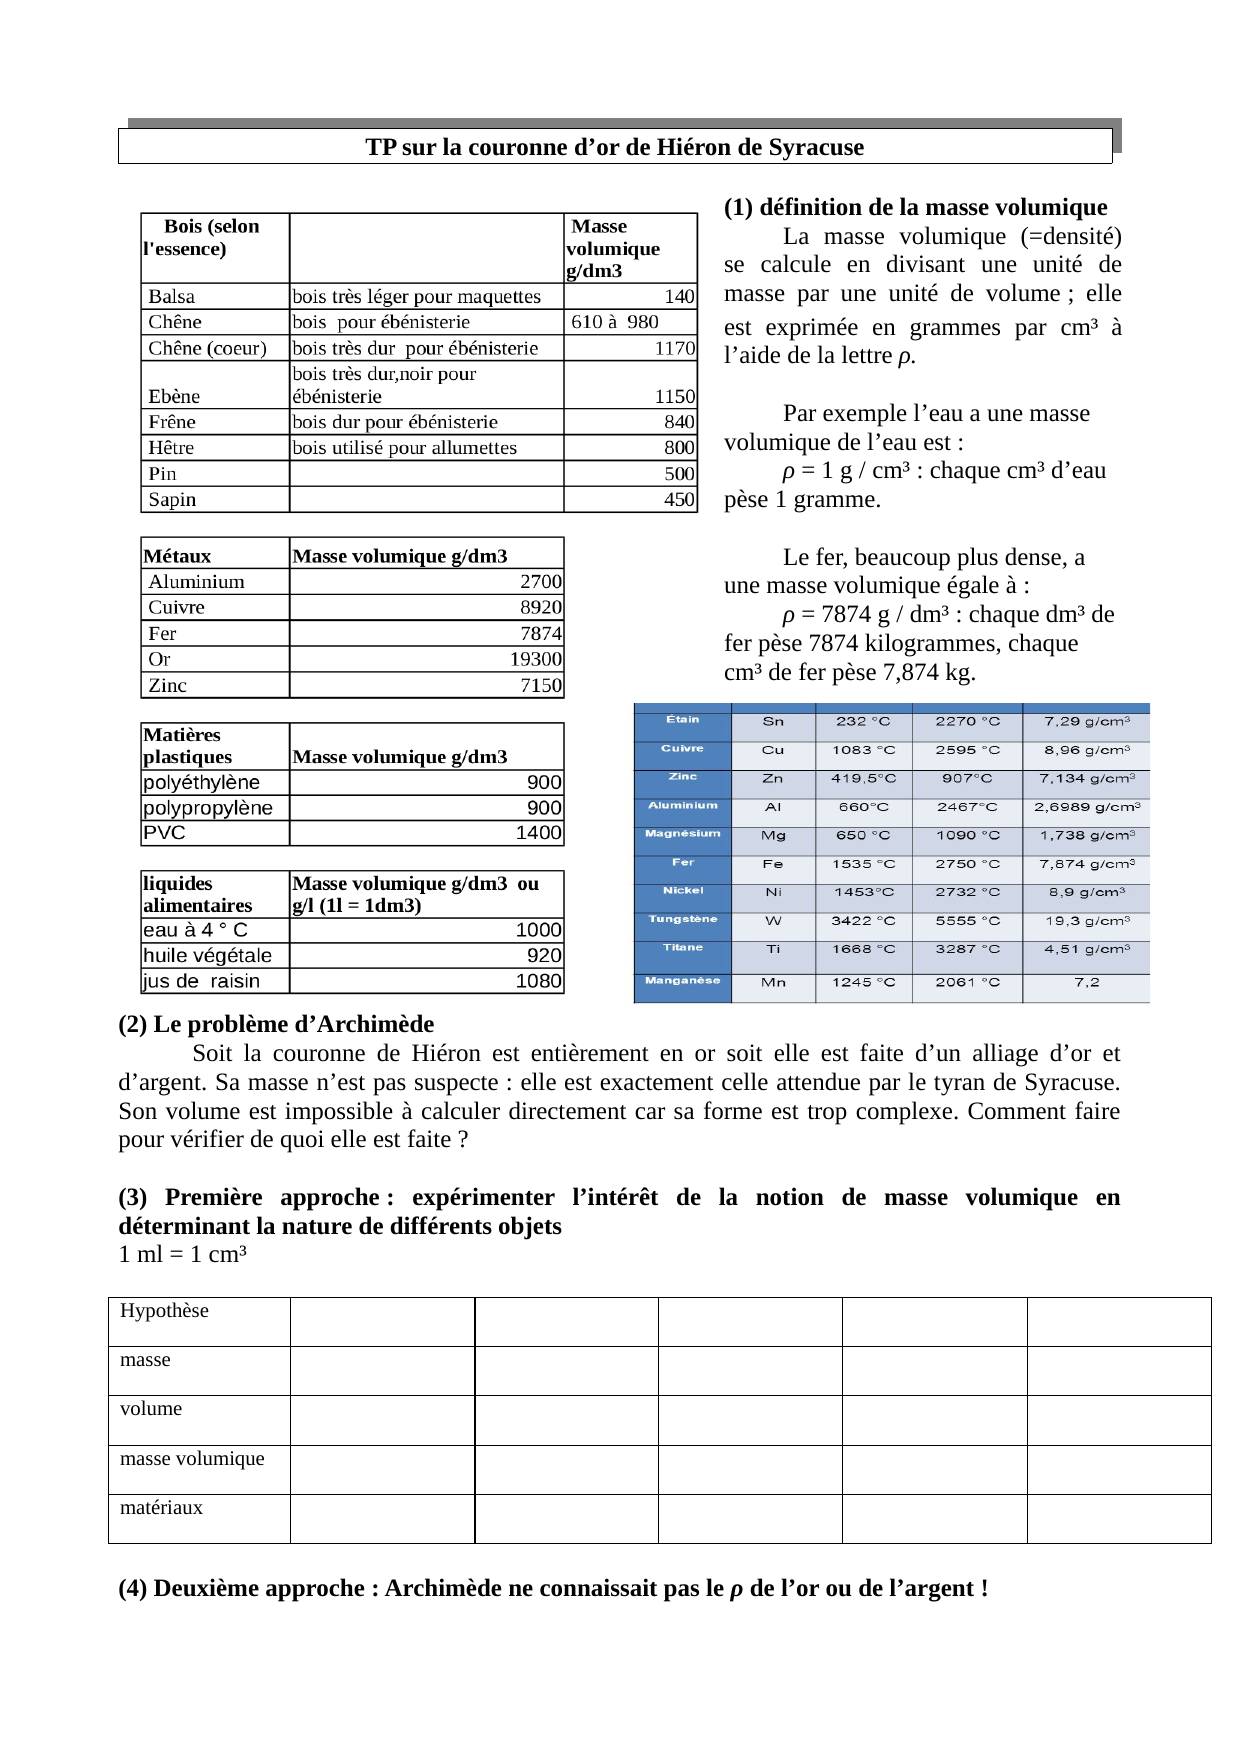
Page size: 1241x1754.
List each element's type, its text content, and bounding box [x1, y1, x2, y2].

table_header [843, 1298, 1027, 1346]
table_cell matériaux [109, 1495, 290, 1543]
table_cell volume [109, 1396, 290, 1444]
text (3) Première approche : expérimenter l’intérêt de la notion de masse volumique en déterminant la nature de différents objets [118, 1182, 1122, 1239]
table_cell [1028, 1495, 1211, 1543]
table_header [1028, 1298, 1211, 1346]
table_cell [291, 1446, 474, 1494]
table_cell [659, 1495, 842, 1543]
table_cell [659, 1446, 842, 1494]
table_cell [291, 1495, 474, 1543]
text (2) Le problème d’Archimède [118, 1010, 1122, 1038]
text La masse volumique (=densité) se calcule en divisant une unité de masse par une unité de volume ; elle est exprimée en grammes par cm³ à l’aide de la lettre ρ. [724, 221, 1122, 369]
table_cell [1028, 1396, 1211, 1444]
table_cell [659, 1396, 842, 1444]
table_cell [1028, 1446, 1211, 1494]
table_header [291, 1298, 474, 1346]
table_header [476, 1298, 658, 1346]
text (1) définition de la masse volumique [118, 192, 1122, 221]
table_header Hypothèse [109, 1298, 290, 1346]
table_cell [843, 1347, 1027, 1395]
text TP sur la couronne d’or de Hiéron de Syracuse [119, 129, 1112, 163]
table_cell [476, 1446, 658, 1494]
text 1 ml = 1 cm³ [118, 1239, 1122, 1268]
table_cell [843, 1446, 1027, 1494]
text Le fer, beaucoup plus dense, a une masse volumique égale à : [724, 542, 1122, 599]
table_cell [476, 1347, 658, 1395]
table_cell masse volumique [109, 1446, 290, 1494]
table_cell [1028, 1347, 1211, 1395]
table_cell masse [109, 1347, 290, 1395]
text Soit la couronne de Hiéron est entièrement en or soit elle est faite d’un alliage d’or et d’argent. Sa masse n’est pas suspecte : elle est exactement celle attendue par le tyran de Syracuse. Son volume est impossible à calculer directement car sa forme est trop complexe. Comment faire pour vérifier de quoi elle est faite ? [118, 1038, 1122, 1153]
table_cell [659, 1347, 842, 1395]
table_cell [291, 1347, 474, 1395]
table_cell [291, 1396, 474, 1444]
text ρ = 1 g / cm³ : chaque cm³ d’eau pèse 1 gramme. [724, 456, 1122, 513]
text (4) Deuxième approche : Archimède ne connaissait pas le ρ de l’or ou de l’argent ! [118, 1573, 1122, 1601]
table_cell [476, 1396, 658, 1444]
text ρ = 7874 g / dm³ : chaque dm³ de fer pèse 7874 kilogrammes, chaque cm³ de fer pèse 7,874 kg. [724, 599, 1122, 686]
text [724, 686, 1122, 703]
table_cell [843, 1396, 1027, 1444]
picture [118, 198, 1151, 1010]
table_header [659, 1298, 842, 1346]
table_cell [843, 1495, 1027, 1543]
text Par exemple l’eau a une masse volumique de l’eau est : [724, 398, 1122, 456]
table_cell [476, 1495, 658, 1543]
